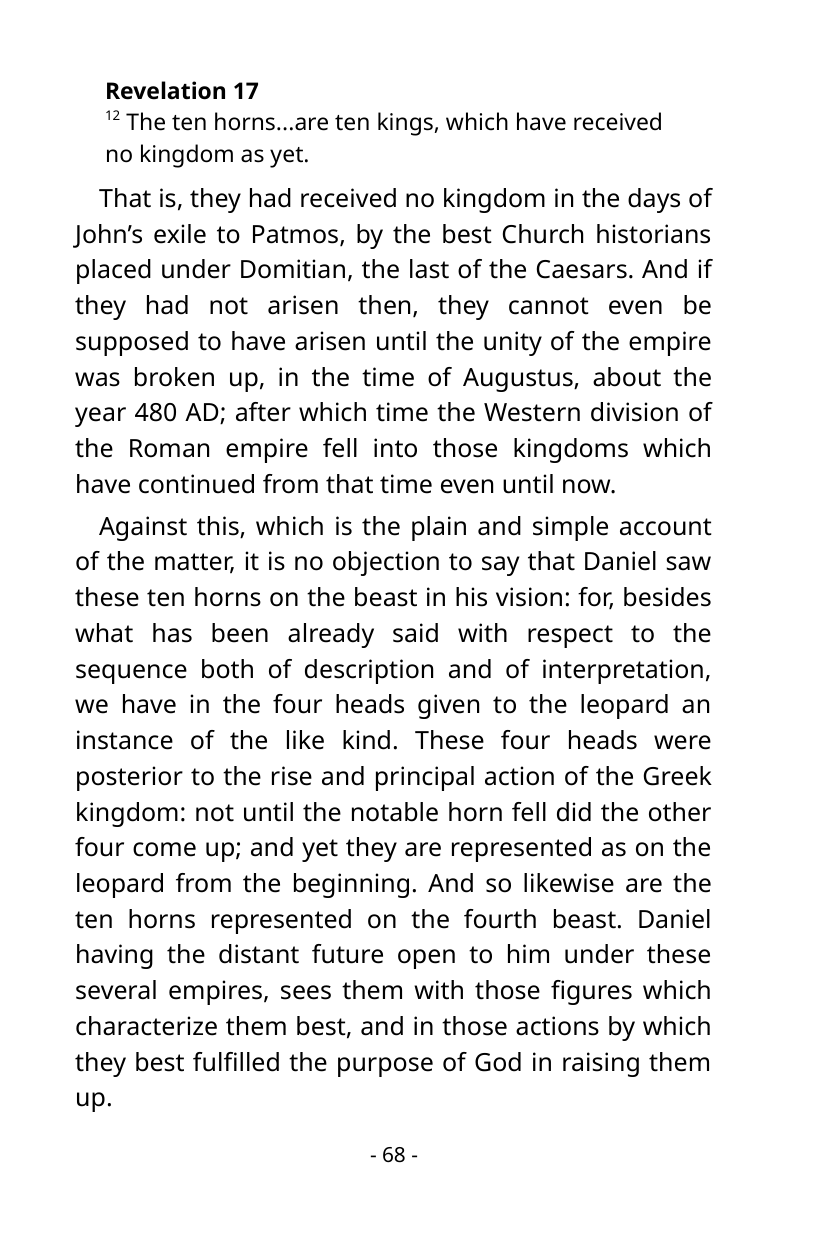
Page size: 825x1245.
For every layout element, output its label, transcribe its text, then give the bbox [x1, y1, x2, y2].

text That is, they had received no kingdom in the days of John’s exile to Patmos, by the best Church historians placed under Domitian, the last of the Caesars. And if they had not arisen then, they cannot even be supposed to have arisen until the unity of the empire was broken up, in the time of Augustus, about the year 480 AD; after which time the Western division of the Roman empire fell into those kingdoms which have continued from that time even until now. [75, 181, 712, 501]
text 12 The ten horns...are ten kings, which have received no kingdom as yet. [105, 106, 682, 169]
text Against this, which is the plain and simple account of the matter, it is no objection to say that Daniel saw these ten horns on the beast in his vision: for, besides what has been already said with respect to the sequence both of description and of interpretation, we have in the four heads given to the leopard an instance of the like kind. These four heads were posterior to the rise and principal action of the Greek kingdom: not until the notable horn fell did the other four come up; and yet they are represented as on the leopard from the beginning. And so likewise are the ten horns represented on the fourth beast. Daniel having the distant future open to him under these several empires, sees them with those figures which characterize them best, and in those actions by which they best fulfilled the purpose of God in raising them up. [75, 508, 712, 1114]
text Revelation 17 [105, 75, 712, 106]
